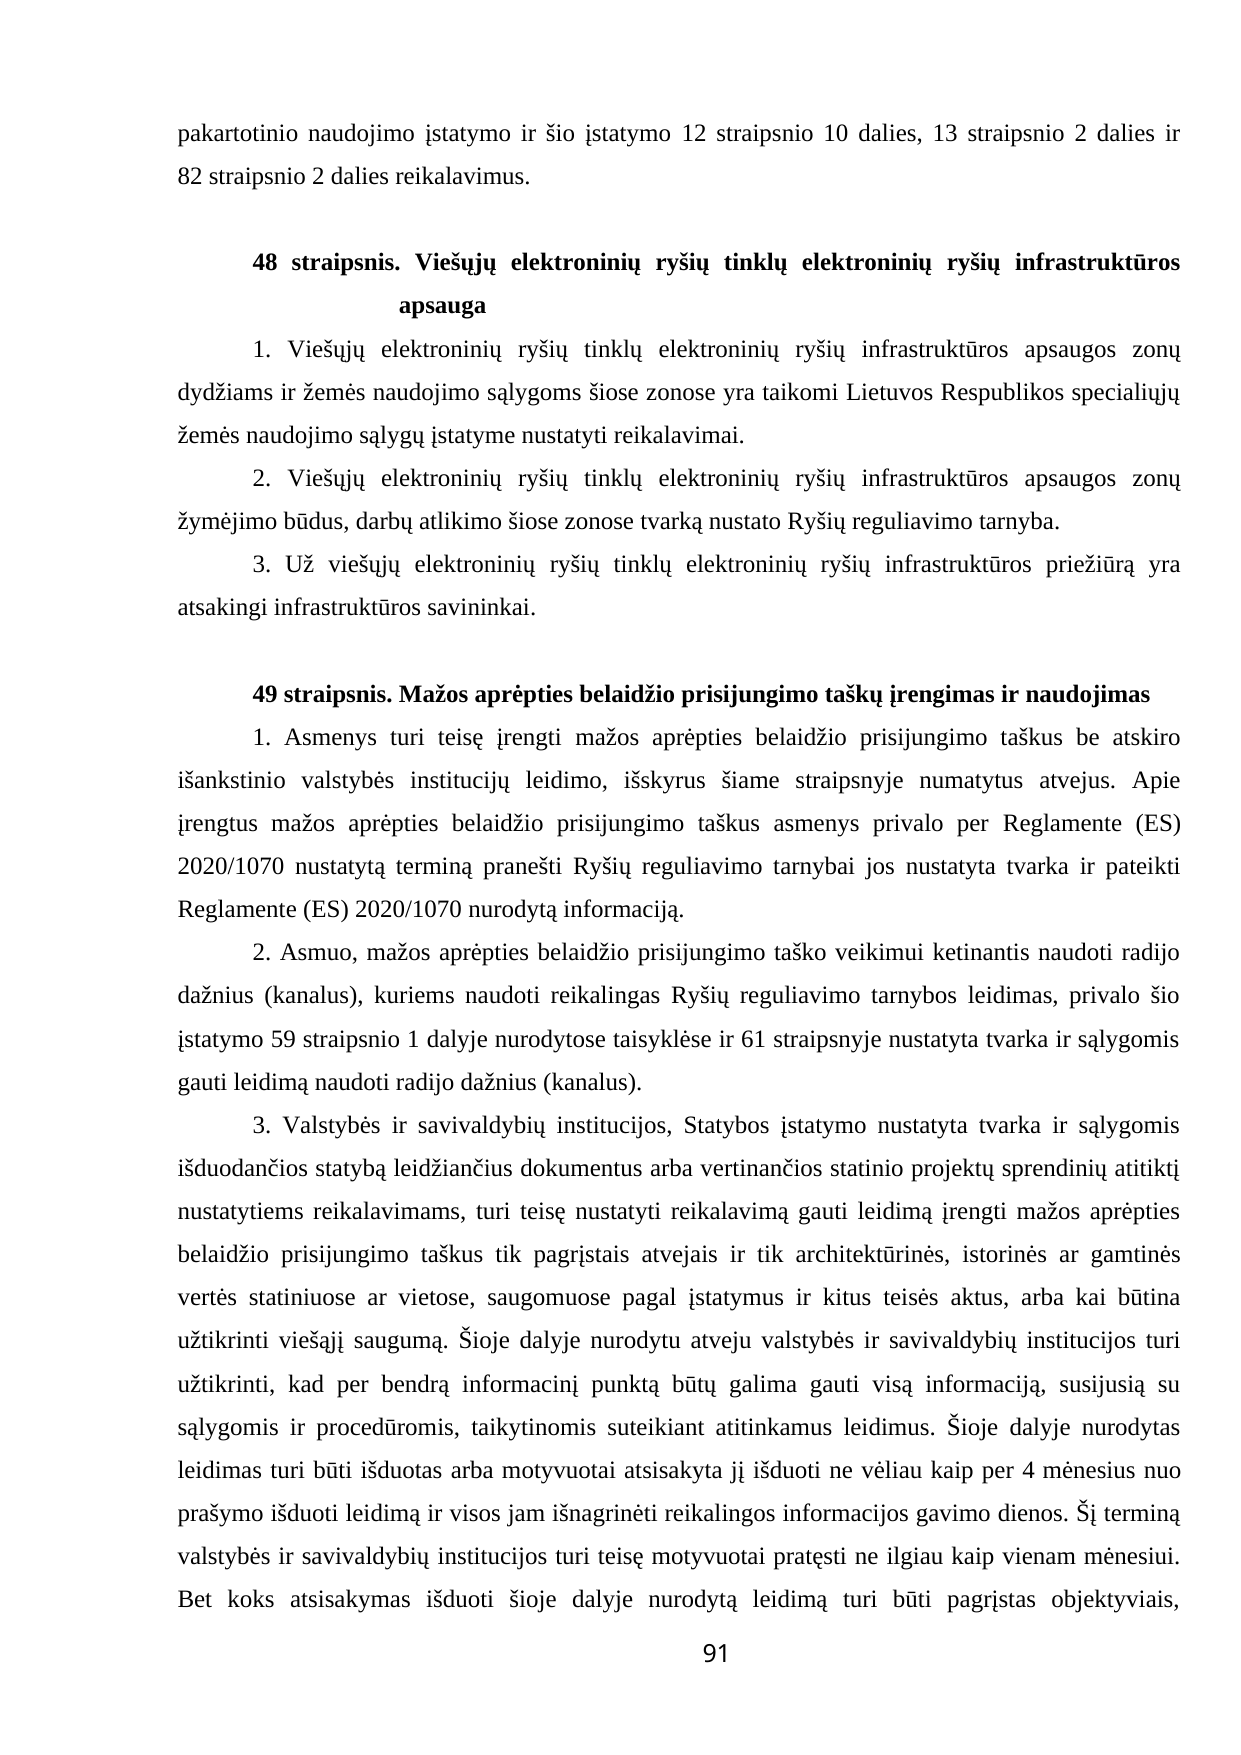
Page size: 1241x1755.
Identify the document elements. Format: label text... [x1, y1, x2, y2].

text 48 straipsnis. Viešųjų elektroninių ryšių tinklų elektroninių ryšių infrastruktūros apsauga [252, 247, 1181, 319]
text 1. Viešųjų elektroninių ryšių tinklų elektroninių ryšių infrastruktūros apsaugos zonų dydžiams ir žemės naudojimo sąlygoms šiose zonose yra taikomi Lietuvos Respublikos specialiųjų žemės naudojimo sąlygų įstatyme nustatyti reikalavimai. [177, 334, 1181, 449]
text pakartotinio naudojimo įstatymo ir šio įstatymo 12 straipsnio 10 dalies, 13 straipsnio 2 dalies ir 82 straipsnio 2 dalies reikalavimus. [177, 118, 1181, 190]
text 2. Viešųjų elektroninių ryšių tinklų elektroninių ryšių infrastruktūros apsaugos zonų žymėjimo būdus, darbų atlikimo šiose zonose tvarką nustato Ryšių reguliavimo tarnyba. [177, 463, 1181, 535]
text 1. Asmenys turi teisę įrengti mažos aprėpties belaidžio prisijungimo taškus be atskiro išankstinio valstybės institucijų leidimo, išskyrus šiame straipsnyje numatytus atvejus. Apie įrengtus mažos aprėpties belaidžio prisijungimo taškus asmenys privalo per Reglamente (ES) 2020/1070 nustatytą terminą pranešti Ryšių reguliavimo tarnybai jos nustatyta tvarka ir pateikti Reglamente (ES) 2020/1070 nurodytą informaciją. [177, 722, 1181, 923]
text 49 straipsnis. Mažos aprėpties belaidžio prisijungimo taškų įrengimas ir naudojimas [177, 679, 1181, 707]
text 3. Už viešųjų elektroninių ryšių tinklų elektroninių ryšių infrastruktūros priežiūrą yra atsakingi infrastruktūros savininkai. [177, 549, 1181, 621]
text 3. Valstybės ir savivaldybių institucijos, Statybos įstatymo nustatyta tvarka ir sąlygomis išduodančios statybą leidžiančius dokumentus arba vertinančios statinio projektų sprendinių atitiktį nustatytiems reikalavimams, turi teisę nustatyti reikalavimą gauti leidimą įrengti mažos aprėpties belaidžio prisijungimo taškus tik pagrįstais atvejais ir tik architektūrinės, istorinės ar gamtinės vertės statiniuose ar vietose, saugomuose pagal įstatymus ir kitus teisės aktus, arba kai būtina užtikrinti viešąjį saugumą. Šioje dalyje nurodytu atveju valstybės ir savivaldybių institucijos turi užtikrinti, kad per bendrą informacinį punktą būtų galima gauti visą informaciją, susijusią su sąlygomis ir procedūromis, taikytinomis suteikiant atitinkamus leidimus. Šioje dalyje nurodytas leidimas turi būti išduotas arba motyvuotai atsisakyta jį išduoti ne vėliau kaip per 4 mėnesius nuo prašymo išduoti leidimą ir visos jam išnagrinėti reikalingos informacijos gavimo dienos. Šį terminą valstybės ir savivaldybių institucijos turi teisę motyvuotai pratęsti ne ilgiau kaip vienam mėnesiui. Bet koks atsisakymas išduoti šioje dalyje nurodytą leidimą turi būti pagrįstas objektyviais, [177, 1110, 1181, 1613]
text 2. Asmuo, mažos aprėpties belaidžio prisijungimo taško veikimui ketinantis naudoti radijo dažnius (kanalus), kuriems naudoti reikalingas Ryšių reguliavimo tarnybos leidimas, privalo šio įstatymo 59 straipsnio 1 dalyje nurodytose taisyklėse ir 61 straipsnyje nustatyta tvarka ir sąlygomis gauti leidimą naudoti radijo dažnius (kanalus). [177, 937, 1181, 1096]
